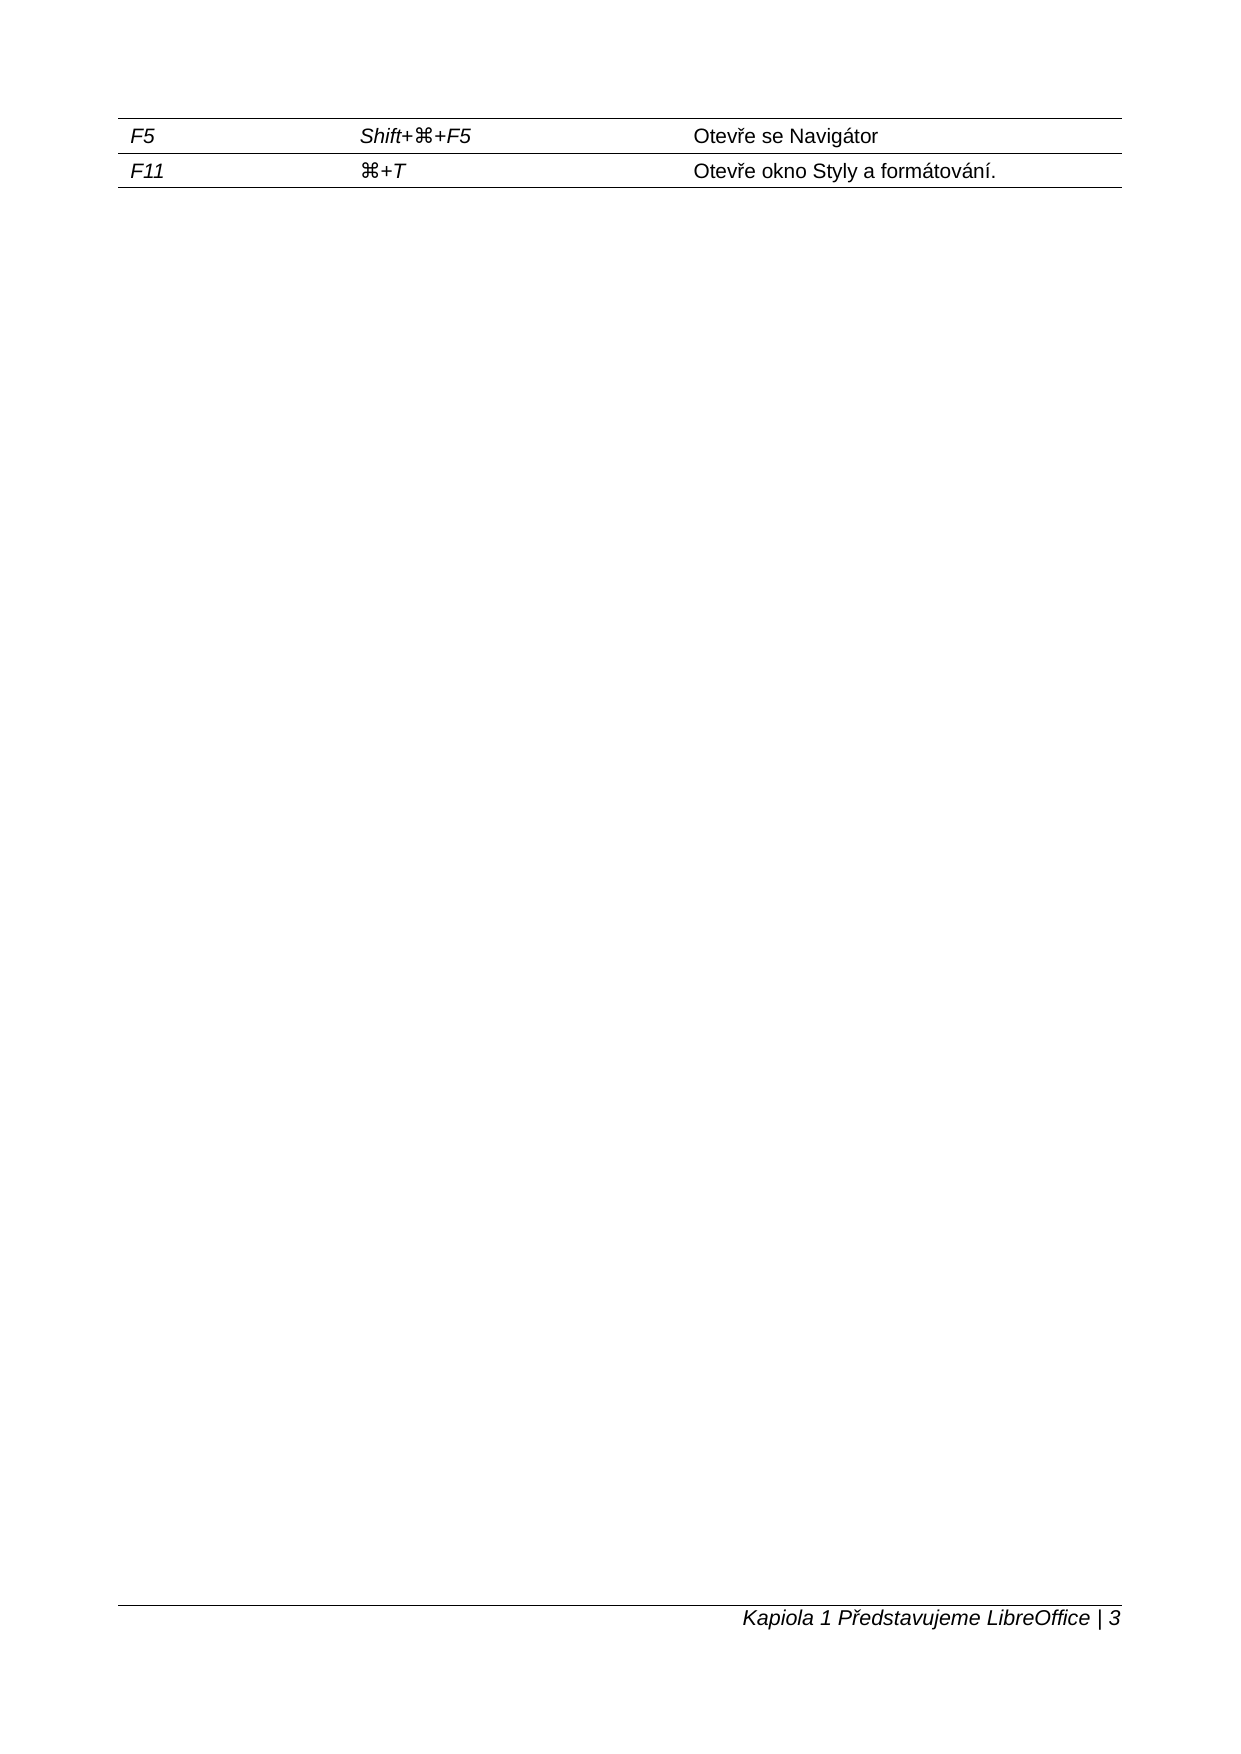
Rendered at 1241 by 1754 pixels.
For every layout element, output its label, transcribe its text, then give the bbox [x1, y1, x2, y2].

table_cell Otevře se Navigátor [681, 119, 1122, 153]
table_cell F11 [118, 154, 347, 187]
table_cell F5 [118, 119, 347, 153]
table_cell Otevře okno Styly a formátování. [681, 154, 1122, 187]
table_cell ⌘+T [348, 154, 681, 187]
table_cell Shift+⌘+F5 [348, 119, 681, 153]
